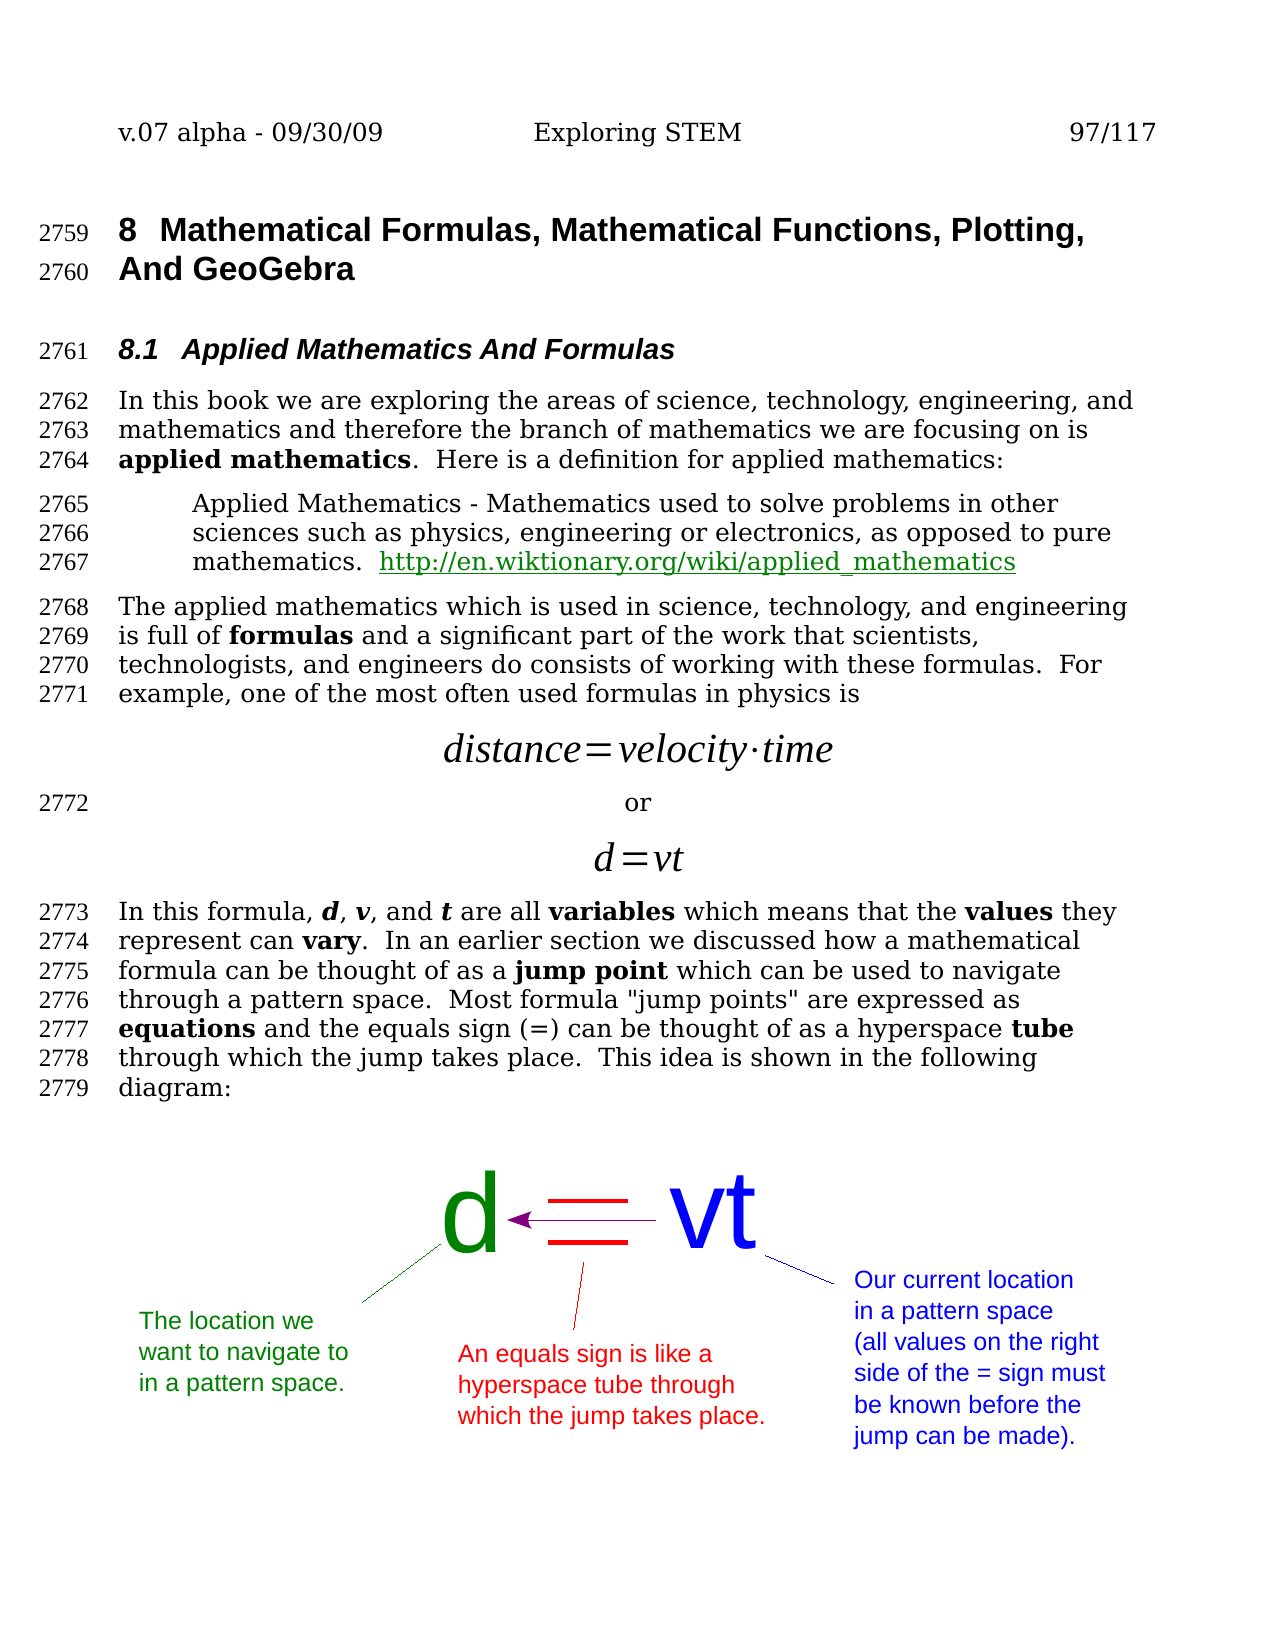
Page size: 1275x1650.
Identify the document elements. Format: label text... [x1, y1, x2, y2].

text or [118, 788, 1157, 817]
text In this book we are exploring the areas of science, technology, engineering, and mathematics and therefore the branch of mathematics we are focusing on is applied mathematics. Here is a definition for applied mathematics: [118, 387, 1157, 474]
subtitle Applied Mathematics And Formulas [118, 332, 1157, 366]
subtitle Mathematical Formulas, Mathematical Functions, Plotting, And GeoGebra [118, 210, 1157, 287]
text In this formula, d, v, and t are all variables which means that the values they represent can vary. In an earlier section we discussed how a mathematical formula can be thought of as a jump point which can be used to navigate through a pattern space. Most formula "jump points" are expressed as equations and the equals sign (=) can be thought of as a hyperspace tube through which the jump takes place. This idea is shown in the following diagram: [118, 897, 1157, 1102]
text Applied Mathematics - Mathematics used to solve problems in other sciences such as physics, engineering or electronics, as opposed to pure mathematics. http://en.wiktionary.org/wiki/applied_mathematics [192, 489, 1157, 577]
text The applied mathematics which is used in science, technology, and engineering is full of formulas and a significant part of the work that scientists, technologists, and engineers do consists of working with these formulas. For example, one of the most often used formulas in physics is [118, 592, 1157, 709]
